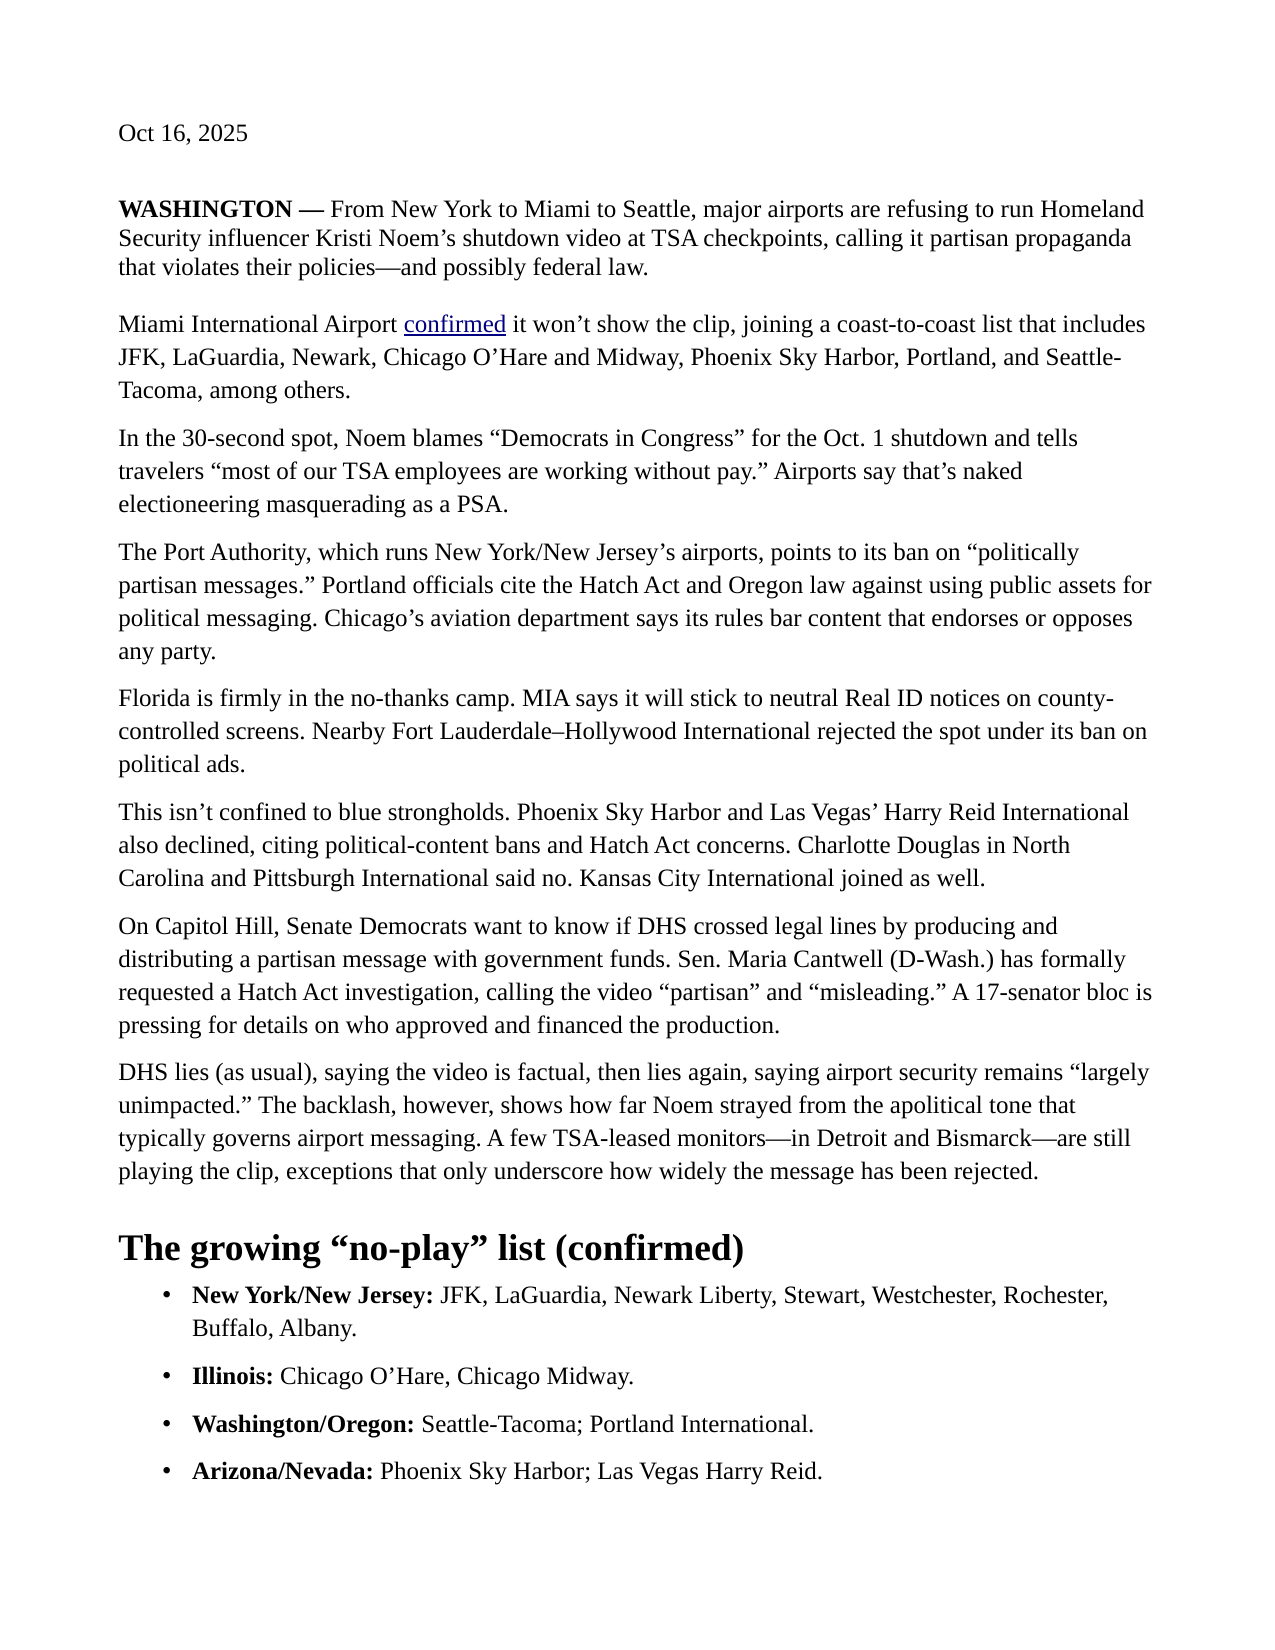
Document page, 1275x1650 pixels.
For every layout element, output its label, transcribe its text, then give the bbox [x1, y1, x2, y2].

text WASHINGTON — From New York to Miami to Seattle, major airports are refusing to run Homeland Security influencer Kristi Noem’s shutdown video at TSA checkpoints, calling it partisan propaganda that violates their policies—and possibly federal law. [118, 194, 1157, 281]
list New York/New Jersey: JFK, LaGuardia, Newark Liberty, Stewart, Westchester, Rochester, Buffalo, Albany. [162, 1281, 1157, 1342]
text DHS lies (as usual), saying the video is factual, then lies again, saying airport security remains “largely unimpacted.” The backlash, however, shows how far Noem strayed from the apolitical tone that typically governs airport messaging. A few TSA-leased monitors—in Detroit and Bismarck—are still playing the clip, exceptions that only underscore how widely the message has been rejected. [118, 1057, 1157, 1185]
text On Capitol Hill, Senate Democrats want to know if DHS crossed legal lines by producing and distributing a partisan message with government funds. Sen. Maria Cantwell (D-Wash.) has formally requested a Hatch Act investigation, calling the video “partisan” and “misleading.” A 17-senator bloc is pressing for details on who approved and financed the production. [118, 911, 1157, 1038]
list Washington/Oregon: Seattle-Tacoma; Portland International. [162, 1409, 1157, 1437]
subtitle The growing “no-play” list (confirmed) [118, 1225, 1157, 1268]
text Oct 16, 2025 [118, 118, 1157, 147]
text This isn’t confined to blue strongholds. Phoenix Sky Harbor and Las Vegas’ Harry Reid International also declined, citing political-content bans and Hatch Act concerns. Charlotte Douglas in North Carolina and Pittsburgh International said no. Kansas City International joined as well. [118, 797, 1157, 892]
text Florida is firmly in the no-thanks camp. MIA says it will stick to neutral Real ID notices on county-controlled screens. Nearby Fort Lauderdale–Hollywood International rejected the spot under its ban on political ads. [118, 683, 1157, 778]
text The Port Authority, which runs New York/New Jersey’s airports, points to its ban on “politically partisan messages.” Portland officials cite the Hatch Act and Oregon law against using public assets for political messaging. Chicago’s aviation department says its rules bar content that endorses or opposes any party. [118, 537, 1157, 664]
list Illinois: Chicago O’Hare, Chicago Midway. [162, 1361, 1157, 1390]
text Miami International Airport confirmed it won’t show the clip, joining a coast-to-coast list that includes JFK, LaGuardia, Newark, Chicago O’Hare and Midway, Phoenix Sky Harbor, Portland, and Seattle-Tacoma, among others. [118, 309, 1157, 404]
list Arizona/Nevada: Phoenix Sky Harbor; Las Vegas Harry Reid. [162, 1456, 1157, 1485]
text In the 30-second spot, Noem blames “Democrats in Congress” for the Oct. 1 shutdown and tells travelers “most of our TSA employees are working without pay.” Airports say that’s naked electioneering masquerading as a PSA. [118, 423, 1157, 518]
